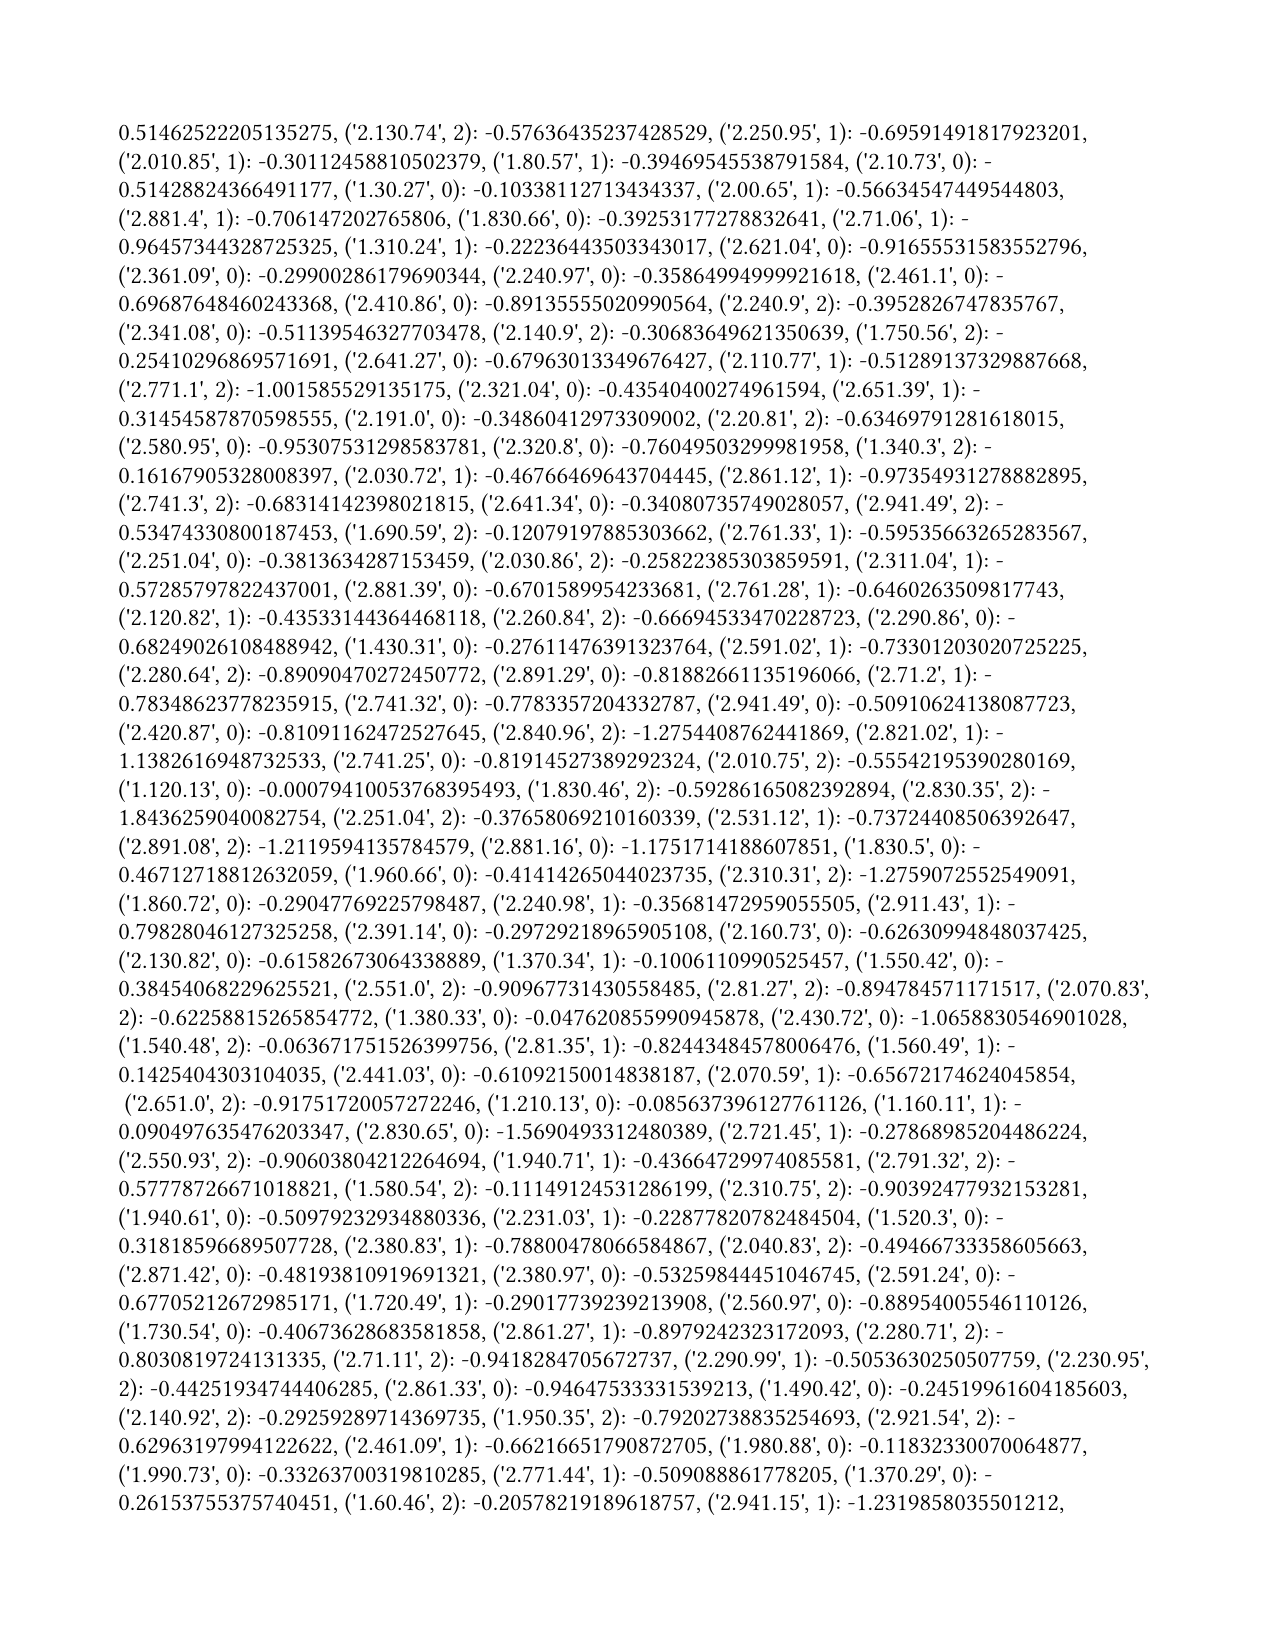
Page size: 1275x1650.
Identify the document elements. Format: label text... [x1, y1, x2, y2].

text ('2.651.0', 2): -0.91751720057272246, ('1.210.13', 0): -0.085637396127761126, ('1.160.11', 1): -0.090497635476203347, ('2.830.65', 0): -1.5690493312480389, ('2.721.45', 1): -0.27868985204486224, ('2.550.93', 2): -0.90603804212264694, ('1.940.71', 1): -0.43664729974085581, ('2.791.32', 2): -0.57778726671018821, ('1.580.54', 2): -0.11149124531286199, ('2.310.75', 2): -0.90392477932153281, ('1.940.61', 0): -0.50979232934880336, ('2.231.03', 1): -0.22877820782484504, ('1.520.3', 0): -0.31818596689507728, ('2.380.83', 1): -0.78800478066584867, ('2.040.83', 2): -0.49466733358605663, ('2.871.42', 0): -0.48193810919691321, ('2.380.97', 0): -0.53259844451046745, ('2.591.24', 0): -0.67705212672985171, ('1.720.49', 1): -0.29017739239213908, ('2.560.97', 0): -0.88954005546110126, ('1.730.54', 0): -0.40673628683581858, ('2.861.27', 1): -0.8979242323172093, ('2.280.71', 2): -0.8030819724131335, ('2.71.11', 2): -0.9418284705672737, ('2.290.99', 1): -0.5053630250507759, ('2.230.95', 2): -0.44251934744406285, ('2.861.33', 0): -0.94647533331539213, ('1.490.42', 0): -0.24519961604185603, ('2.140.92', 2): -0.29259289714369735, ('1.950.35', 2): -0.79202738835254693, ('2.921.54', 2): -0.62963197994122622, ('2.461.09', 1): -0.66216651790872705, ('1.980.88', 0): -0.11832330070064877, ('1.990.73', 0): -0.33263700319810285, ('2.771.44', 1): -0.509088861778205, ('1.370.29', 0): -0.26153755375740451, ('1.60.46', 2): -0.20578219189618757, ('2.941.15', 1): -1.2319858035501212, [118, 1088, 1157, 1517]
text -0.51462522205135275, ('2.130.74', 2): -0.57636435237428529, ('2.250.95', 1): -0.69591491817923201, ('2.010.85', 1): -0.30112458810502379, ('1.80.57', 1): -0.39469545538791584, ('2.10.73', 0): -0.51428824366491177, ('1.30.27', 0): -0.10338112713434337, ('2.00.65', 1): -0.56634547449544803, ('2.881.4', 1): -0.706147202765806, ('1.830.66', 0): -0.39253177278832641, ('2.71.06', 1): -0.96457344328725325, ('1.310.24', 1): -0.22236443503343017, ('2.621.04', 0): -0.91655531583552796, ('2.361.09', 0): -0.29900286179690344, ('2.240.97', 0): -0.35864994999921618, ('2.461.1', 0): -0.69687648460243368, ('2.410.86', 0): -0.89135555020990564, ('2.240.9', 2): -0.3952826747835767, ('2.341.08', 0): -0.51139546327703478, ('2.140.9', 2): -0.30683649621350639, ('1.750.56', 2): -0.25410296869571691, ('2.641.27', 0): -0.67963013349676427, ('2.110.77', 1): -0.51289137329887668, ('2.771.1', 2): -1.001585529135175, ('2.321.04', 0): -0.43540400274961594, ('2.651.39', 1): -0.31454587870598555, ('2.191.0', 0): -0.34860412973309002, ('2.20.81', 2): -0.63469791281618015, ('2.580.95', 0): -0.95307531298583781, ('2.320.8', 0): -0.76049503299981958, ('1.340.3', 2): -0.16167905328008397, ('2.030.72', 1): -0.46766469643704445, ('2.861.12', 1): -0.97354931278882895, ('2.741.3', 2): -0.68314142398021815, ('2.641.34', 0): -0.34080735749028057, ('2.941.49', 2): -0.53474330800187453, ('1.690.59', 2): -0.12079197885303662, ('2.761.33', 1): -0.59535663265283567, ('2.251.04', 0): -0.3813634287153459, ('2.030.86', 2): -0.25822385303859591, ('2.311.04', 1): -0.57285797822437001, ('2.881.39', 0): -0.6701589954233681, ('2.761.28', 1): -0.6460263509817743, ('2.120.82', 1): -0.43533144364468118, ('2.260.84', 2): -0.66694533470228723, ('2.290.86', 0): -0.68249026108488942, ('1.430.31', 0): -0.27611476391323764, ('2.591.02', 1): -0.73301203020725225, ('2.280.64', 2): -0.89090470272450772, ('2.891.29', 0): -0.81882661135196066, ('2.71.2', 1): -0.78348623778235915, ('2.741.32', 0): -0.7783357204332787, ('2.941.49', 0): -0.50910624138087723, ('2.420.87', 0): -0.81091162472527645, ('2.840.96', 2): -1.2754408762441869, ('2.821.02', 1): -1.1382616948732533, ('2.741.25', 0): -0.81914527389292324, ('2.010.75', 2): -0.55542195390280169, ('1.120.13', 0): -0.00079410053768395493, ('1.830.46', 2): -0.59286165082392894, ('2.830.35', 2): -1.8436259040082754, ('2.251.04', 2): -0.37658069210160339, ('2.531.12', 1): -0.73724408506392647, ('2.891.08', 2): -1.2119594135784579, ('2.881.16', 0): -1.1751714188607851, ('1.830.5', 0): -0.46712718812632059, ('1.960.66', 0): -0.41414265044023735, ('2.310.31', 2): -1.2759072552549091, ('1.860.72', 0): -0.29047769225798487, ('2.240.98', 1): -0.35681472959055505, ('2.911.43', 1): -0.79828046127325258, ('2.391.14', 0): -0.29729218965905108, ('2.160.73', 0): -0.62630994848037425, ('2.130.82', 0): -0.61582673064338889, ('1.370.34', 1): -0.1006110990525457, ('1.550.42', 0): -0.38454068229625521, ('2.551.0', 2): -0.90967731430558485, ('2.81.27', 2): -0.894784571171517, ('2.070.83', 2): -0.62258815265854772, ('1.380.33', 0): -0.047620855990945878, ('2.430.72', 0): -1.0658830546901028, ('1.540.48', 2): -0.063671751526399756, ('2.81.35', 1): -0.82443484578006476, ('1.560.49', 1): -0.1425404303104035, ('2.441.03', 0): -0.61092150014838187, ('2.070.59', 1): -0.65672174624045854, [118, 118, 1157, 1088]
